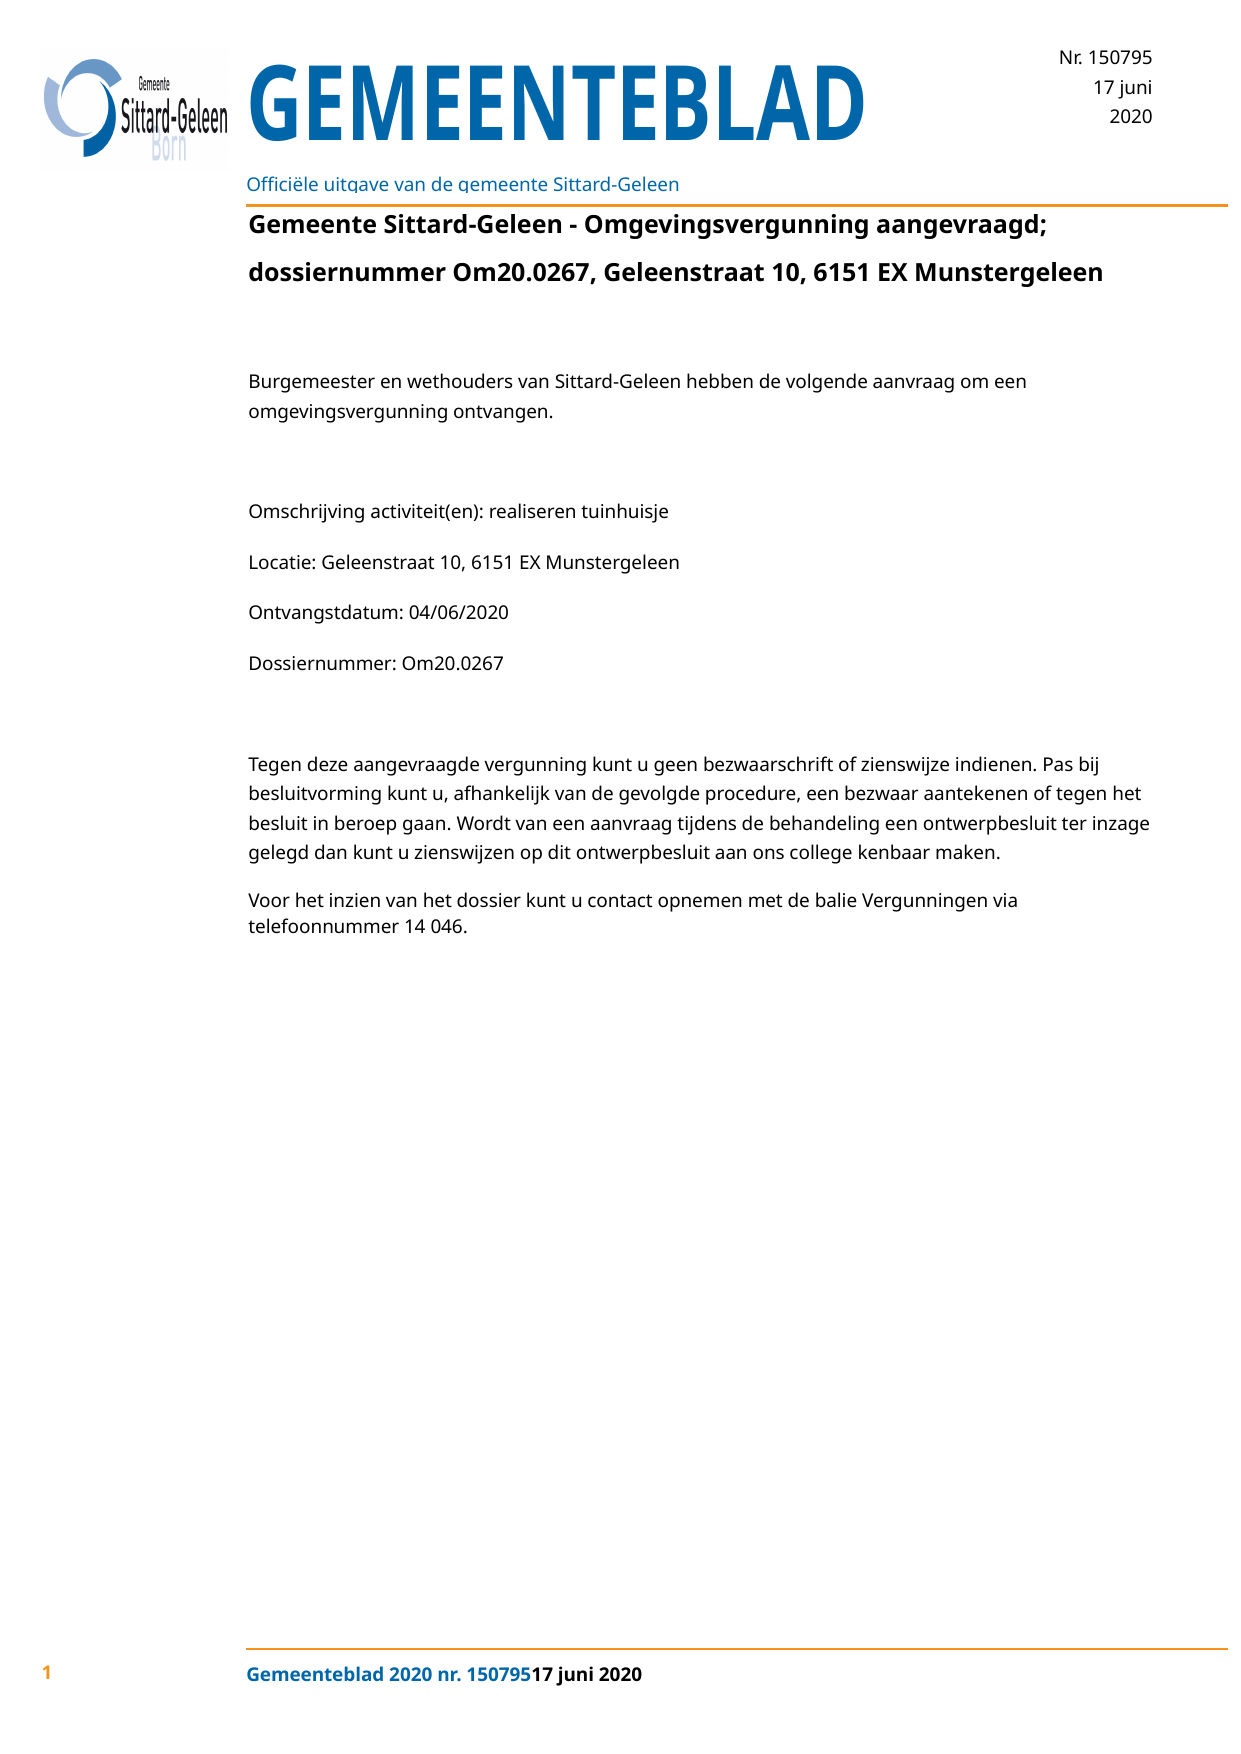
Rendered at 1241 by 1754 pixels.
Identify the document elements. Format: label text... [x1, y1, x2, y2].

picture [41, 47, 231, 172]
text Locatie: Geleenstraat 10, 6151 EX Munstergeleen [248, 549, 1152, 575]
text Dossiernummer: Om20.0267 [248, 650, 1152, 676]
text Omschrijving activiteit(en): realiseren tuinhuisje [248, 499, 1152, 524]
text Gemeente Sittard-Geleen - Omgevingsvergunning aangevraagd; dossiernummer Om20.0267, Geleenstraat 10, 6151 EX Munstergeleen [248, 207, 1152, 288]
text Burgemeester en wethouders van Sittard-Geleen hebben de volgende aanvraag om een omgevingsvergunning ontvangen. [248, 368, 1152, 424]
text Ontvangstdatum: 04/06/2020 [248, 599, 1152, 625]
text Tegen deze aangevraagde vergunning kunt u geen bezwaarschrift of zienswijze indienen. Pas bij besluitvorming kunt u, afhankelijk van de gevolgde procedure, een bezwaar aantekenen of tegen het besluit in beroep gaan. Wordt van een aanvraag tijdens de behandeling een ontwerpbesluit ter inzage gelegd dan kunt u zienswijzen op dit ontwerpbesluit aan ons college kenbaar maken. [248, 751, 1152, 865]
text Voor het inzien van het dossier kunt u contact opnemen met de balie Vergunningen via telefoonnummer 14 046. [248, 887, 1152, 939]
